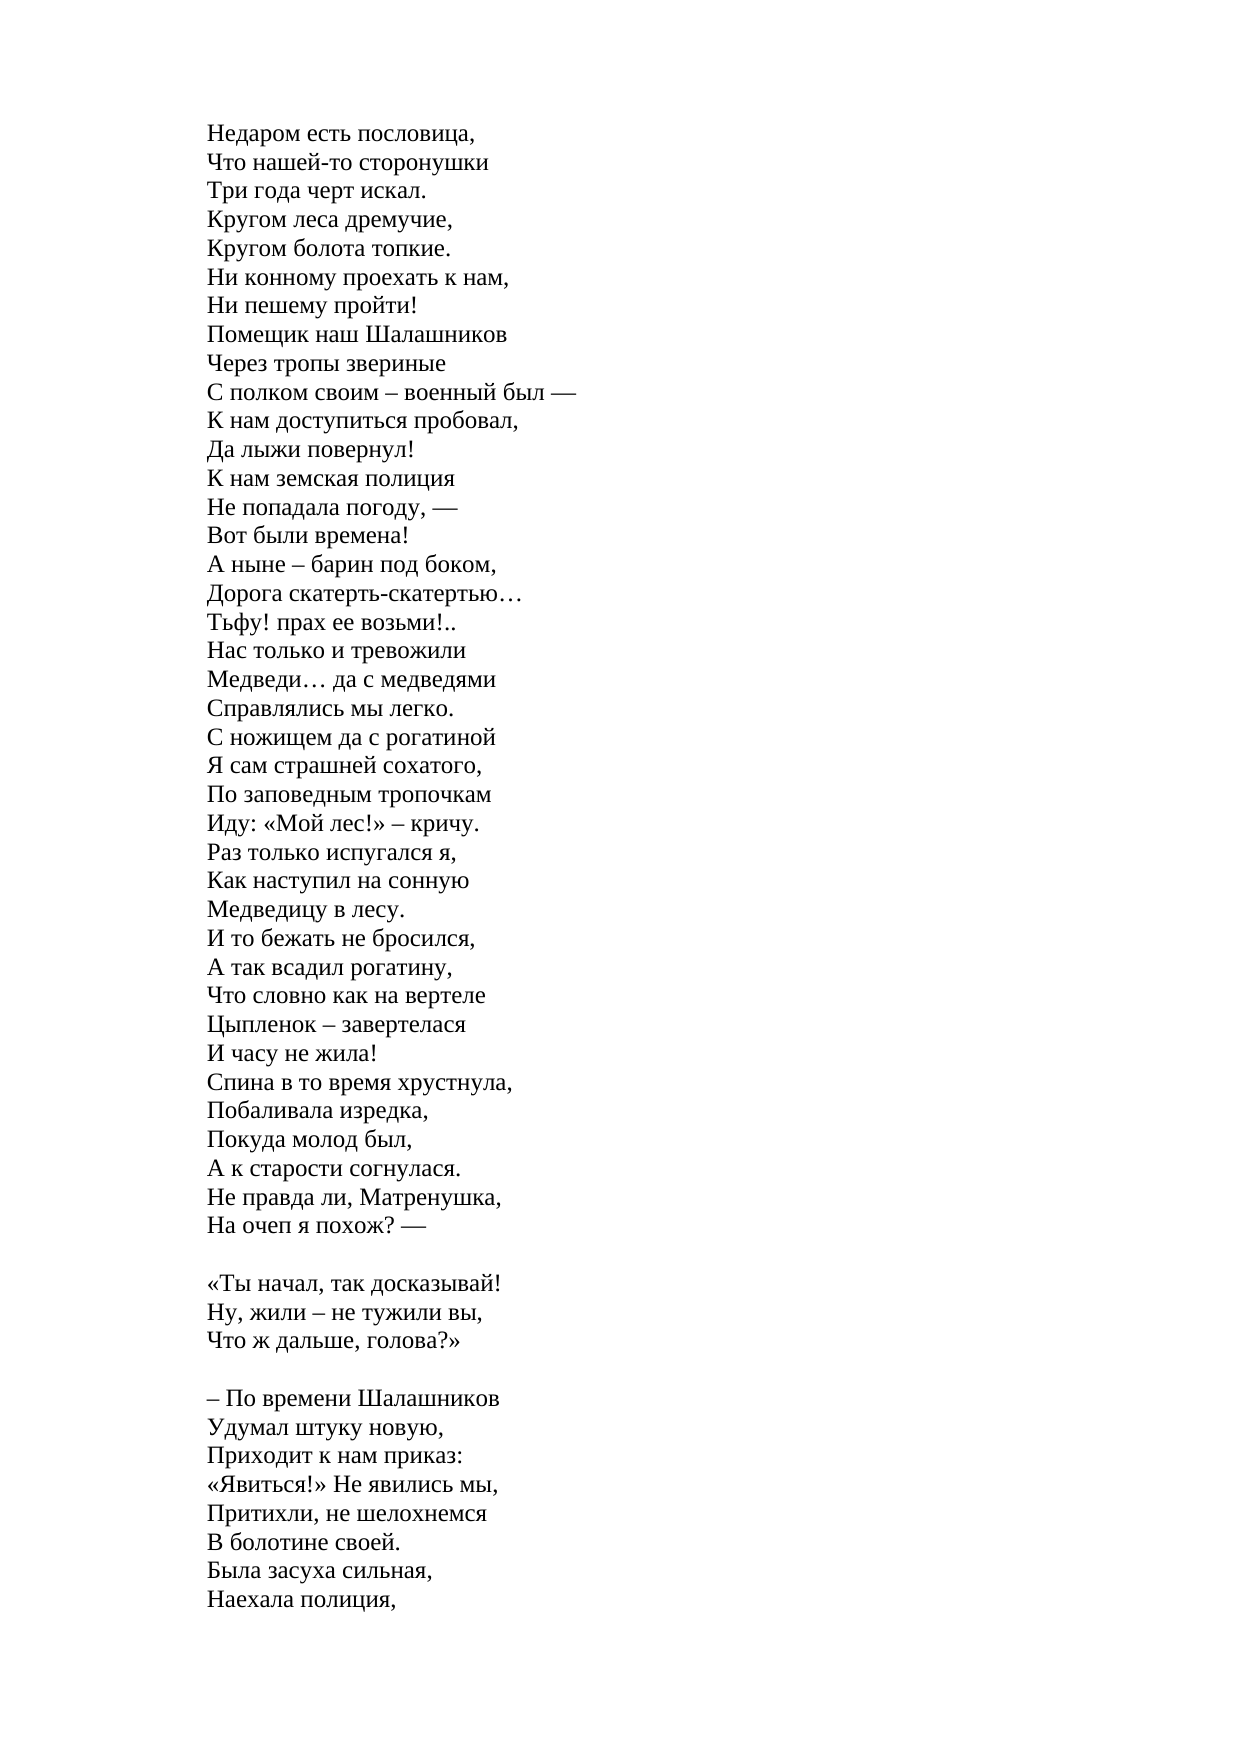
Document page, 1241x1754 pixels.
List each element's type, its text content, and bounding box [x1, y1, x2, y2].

text Цыпленок – завертелася [148, 1009, 1152, 1038]
text С ножищем да с рогатиной [148, 722, 1152, 751]
text Спина в то время хрустнула, [148, 1067, 1152, 1096]
text А так всадил рогатину, [148, 952, 1152, 981]
text Что словно как на вертеле [148, 981, 1152, 1009]
text Нас только и тревожили [148, 636, 1152, 664]
text «Явиться!» Не явились мы, [148, 1469, 1152, 1498]
text Медведицу в лесу. [148, 894, 1152, 923]
text Наехала полиция, [148, 1584, 1152, 1613]
text Покуда молод был, [148, 1124, 1152, 1153]
text Раз только испугался я, [148, 837, 1152, 866]
text Три года черт искал. [148, 176, 1152, 204]
text Дорога скатерть-скатертью… [148, 578, 1152, 607]
text Кругом болота топкие. [148, 233, 1152, 262]
text Ну, жили – не тужили вы, [148, 1297, 1152, 1326]
text «Ты начал, так досказывай! [148, 1268, 1152, 1297]
text Не правда ли, Матренушка, [148, 1182, 1152, 1211]
text И часу не жила! [148, 1038, 1152, 1067]
text Кругом леса дремучие, [148, 204, 1152, 233]
text Ни конному проехать к нам, [148, 262, 1152, 291]
text Удумал штуку новую, [148, 1412, 1152, 1441]
text Как наступил на сонную [148, 866, 1152, 894]
text Приходит к нам приказ: [148, 1441, 1152, 1469]
text А ныне – барин под боком, [148, 549, 1152, 578]
text Через тропы звериные [148, 348, 1152, 377]
text Была засуха сильная, [148, 1556, 1152, 1584]
text Иду: «Мой лес!» – кричу. [148, 808, 1152, 837]
text К нам доступиться пробовал, [148, 406, 1152, 434]
text С полком своим – военный был — [148, 377, 1152, 406]
text – По времени Шалашников [148, 1383, 1152, 1412]
text Медведи… да с медведями [148, 664, 1152, 693]
text На очеп я похож? — [148, 1211, 1152, 1239]
text В болотине своей. [148, 1527, 1152, 1556]
text Я сам страшней сохатого, [148, 751, 1152, 779]
text Что ж дальше, голова?» [148, 1326, 1152, 1354]
text Справлялись мы легко. [148, 693, 1152, 722]
text Что нашей-то сторонушки [148, 147, 1152, 176]
text И то бежать не бросился, [148, 923, 1152, 952]
text Ни пешему пройти! [148, 291, 1152, 319]
text А к старости согнулася. [148, 1153, 1152, 1182]
text Побаливала изредка, [148, 1096, 1152, 1124]
text Недаром есть пословица, [148, 118, 1152, 147]
text Притихли, не шелохнемся [148, 1498, 1152, 1527]
text Помещик наш Шалашников [148, 319, 1152, 348]
text Вот были времена! [148, 521, 1152, 549]
text Да лыжи повернул! [148, 434, 1152, 463]
text По заповедным тропочкам [148, 779, 1152, 808]
text Тьфу! прах ее возьми!.. [148, 607, 1152, 636]
text К нам земская полиция [148, 463, 1152, 492]
text Не попадала погоду, — [148, 492, 1152, 521]
